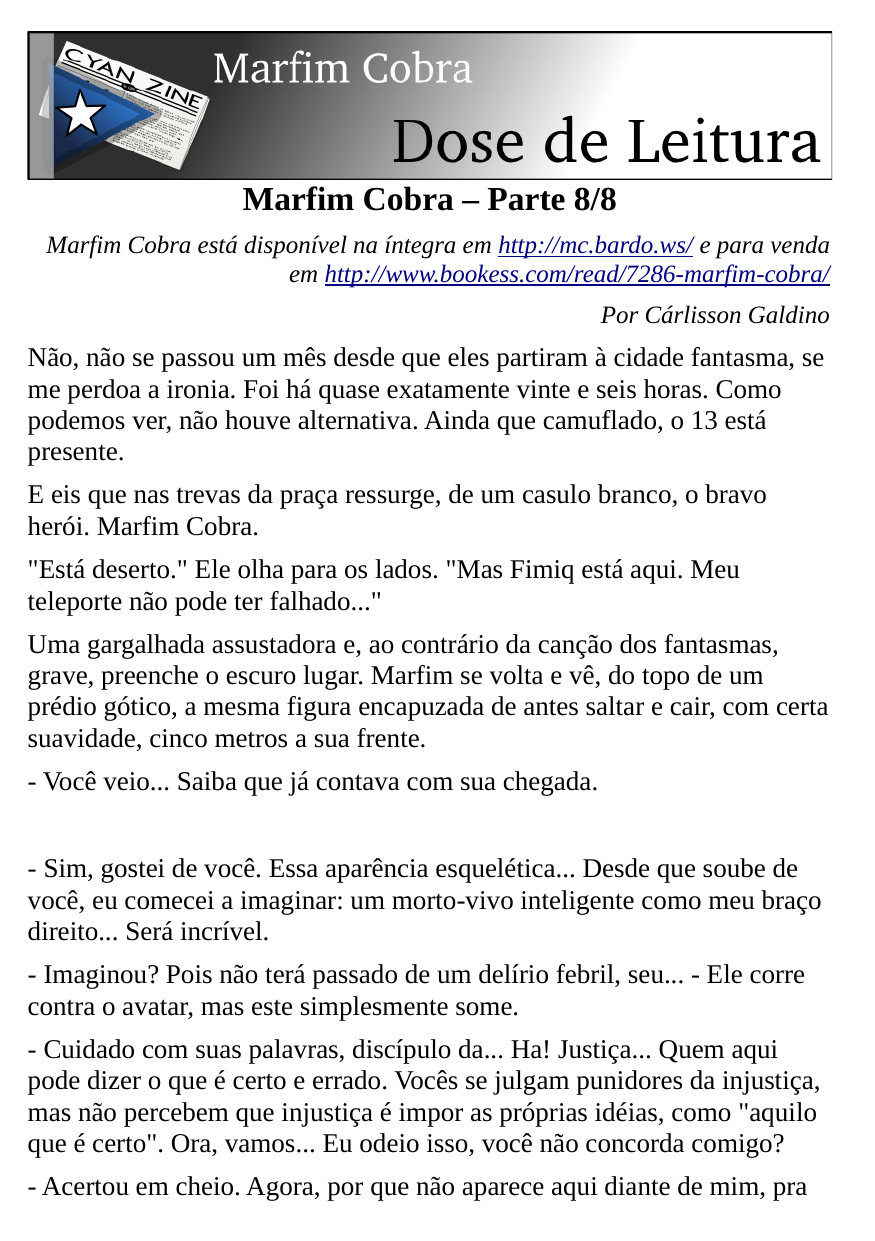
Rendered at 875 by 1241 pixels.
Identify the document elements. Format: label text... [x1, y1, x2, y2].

text E eis que nas trevas da praça ressurge, de um casulo branco, o bravo herói. Marfim Cobra. [27, 479, 832, 541]
text Marfim Cobra está disponível na íntegra em http://mc.bardo.ws/ e para venda em http://www.bookess.com/read/7286-marfim-cobra/ [27, 231, 832, 288]
text Uma gargalhada assustadora e, ao contrário da canção dos fantasmas, grave, preenche o escuro lugar. Marfim se volta e vê, do topo de um prédio gótico, a mesma figura encapuzada de antes saltar e cair, com certa suavidade, cinco metros a sua frente. [27, 628, 832, 753]
text - Sim, gostei de você. Essa aparência esquelética... Desde que soube de você, eu comecei a imaginar: um morto-vivo inteligente como meu braço direito... Será incrível. [27, 853, 832, 946]
text "Está deserto." Ele olha para os lados. "Mas Fimiq está aqui. Meu teleporte não pode ter falhado..." [27, 553, 832, 616]
picture [27, 31, 833, 180]
subtitle Marfim Cobra – Parte 8/8 [27, 180, 832, 218]
text - Imaginou? Pois não terá passado de um delírio febril, seu... - Ele corre contra o avatar, mas este simplesmente some. [27, 958, 832, 1021]
text Por Cárlisson Galdino [27, 300, 832, 329]
text - Cuidado com suas palavras, discípulo da... Ha! Justiça... Quem aqui pode dizer o que é certo e errado. Vocês se julgam punidores da injustiça, mas não percebem que injustiça é impor as próprias idéias, como "aquilo que é certo". Ora, vamos... Eu odeio isso, você não concorda comigo? [27, 1033, 832, 1158]
text - Você veio... Saiba que já contava com sua chegada. [27, 765, 832, 796]
text - Acertou em cheio. Agora, por que não aparece aqui diante de mim, pra [27, 1170, 832, 1202]
text Não, não se passou um mês desde que eles partiram à cidade fantasma, se me perdoa a ironia. Foi há quase exatamente vinte e seis horas. Como podemos ver, não houve alternativa. Ainda que camuflado, o 13 está presente. [27, 342, 832, 466]
